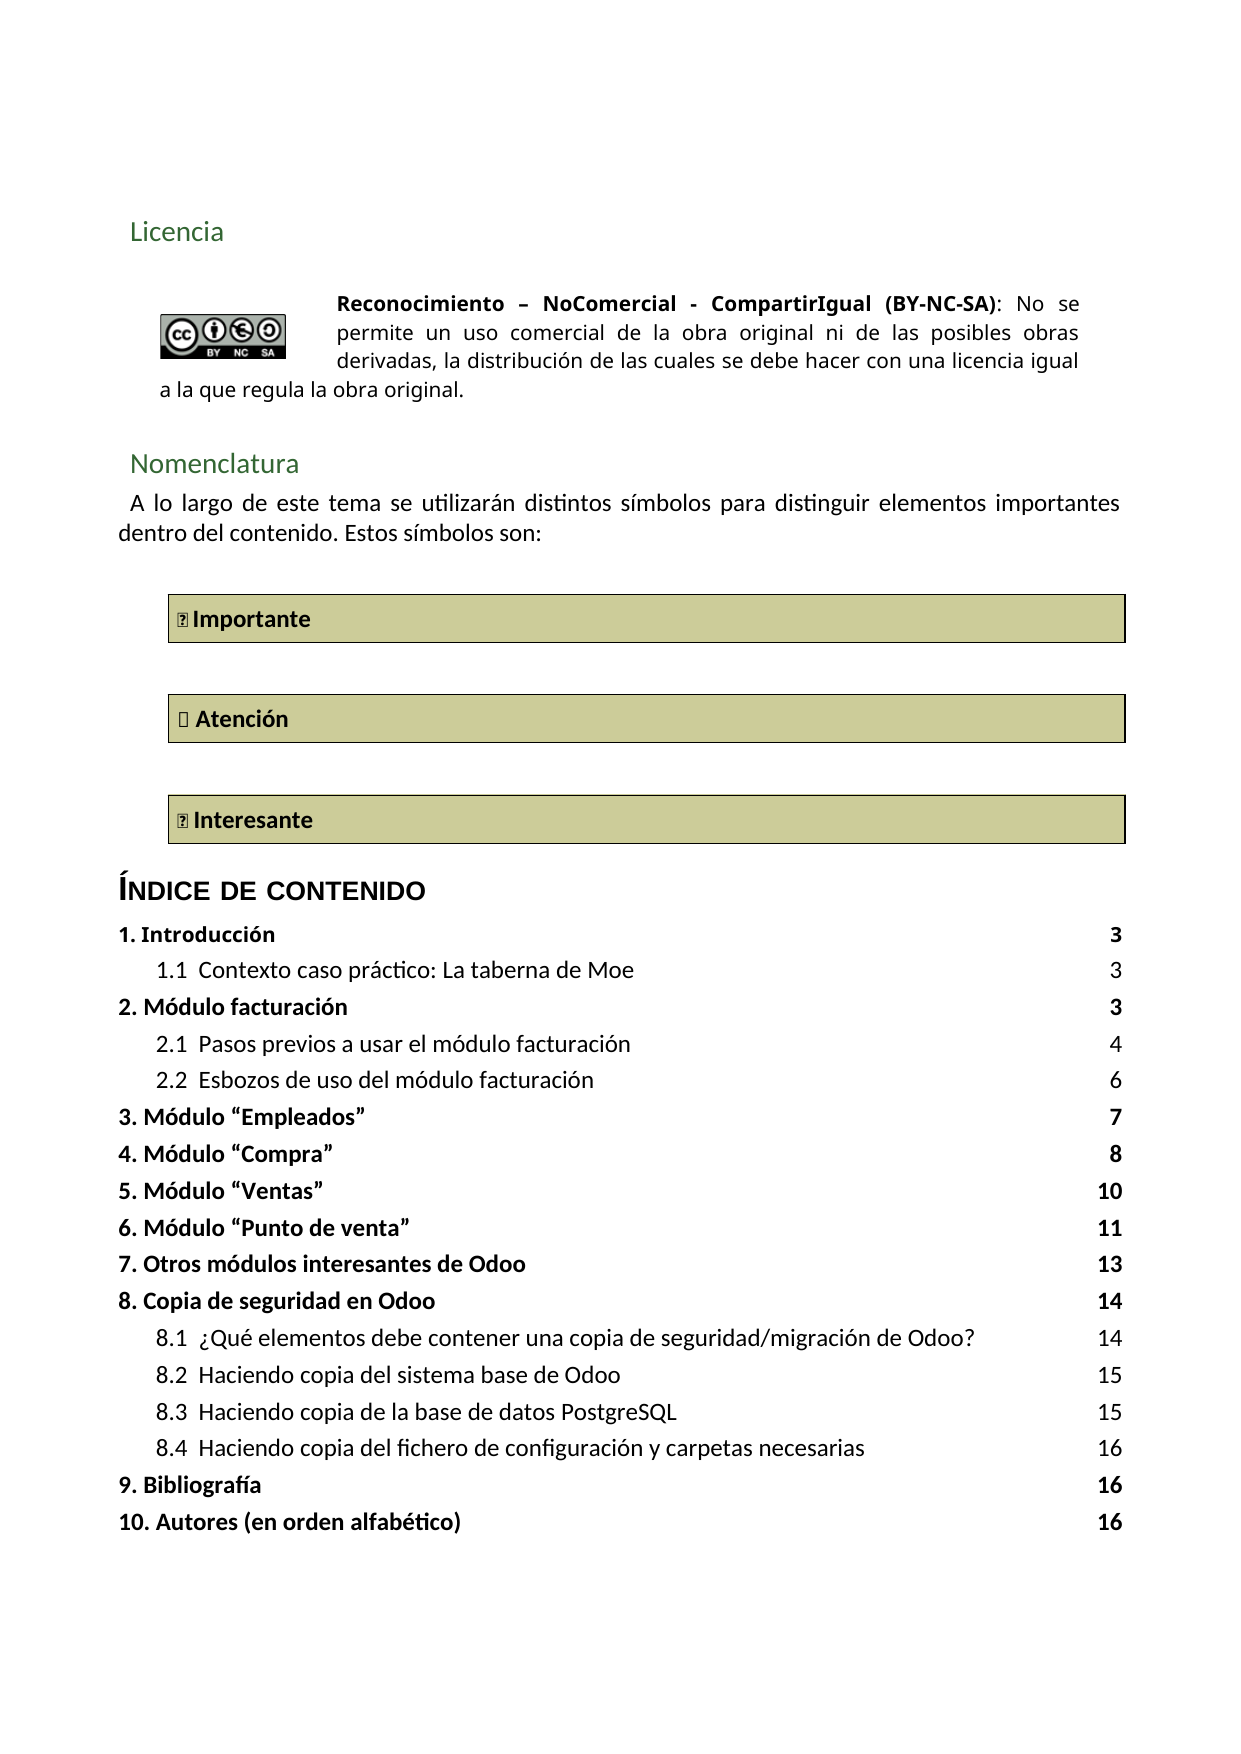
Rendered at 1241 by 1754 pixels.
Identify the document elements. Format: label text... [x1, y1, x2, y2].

text 6. Módulo “Punto de venta” 11 [118, 1212, 1122, 1242]
text 2.1 Pasos previos a usar el módulo facturación 4 [156, 1028, 1122, 1058]
text Índice de contenido [118, 869, 1122, 907]
text 💬 Interesante [169, 796, 1124, 843]
text A lo largo de este tema se utilizarán distintos símbolos para distinguir elementos importantes dentro del contenido. Estos símbolos son: [118, 487, 1122, 548]
text Nomenclatura [118, 445, 1122, 480]
text 1. Introducción 3 [118, 920, 1122, 948]
text 5. Módulo “Ventas” 10 [118, 1175, 1122, 1206]
text 8.4 Haciendo copia del fichero de configuración y carpetas necesarias 16 [156, 1432, 1122, 1463]
text Licencia [118, 213, 1122, 248]
text 10. Autores (en orden alfabético) 16 [118, 1506, 1122, 1536]
picture [160, 314, 286, 359]
text 3. Módulo “Empleados” 7 [118, 1101, 1122, 1132]
text 9. Bibliografía 16 [118, 1469, 1122, 1500]
text 1.1 Contexto caso práctico: La taberna de Moe 3 [156, 954, 1122, 985]
text 8.1 ¿Qué elementos debe contener una copia de seguridad/migración de Odoo? 14 [156, 1322, 1122, 1353]
text 8. Copia de seguridad en Odoo 14 [118, 1285, 1122, 1316]
text 8.2 Haciendo copia del sistema base de Odoo 15 [156, 1359, 1122, 1389]
text 2. Módulo facturación 3 [118, 991, 1122, 1022]
text 7. Otros módulos interesantes de Odoo 13 [118, 1248, 1122, 1279]
text 4. Módulo “Compra” 8 [118, 1138, 1122, 1169]
text 📖 Importante [169, 595, 1124, 642]
text ❕ Atención [169, 695, 1124, 742]
text 2.2 Esbozos de uso del módulo facturación 6 [156, 1065, 1122, 1095]
text Reconocimiento – NoComercial - CompartirIgual (BY-NC-SA): No se permite un uso comercial de la obra original ni de las posibles obras derivadas, la distribución de las cuales se debe hacer con una licencia igual a la que regula la obra original. [159, 289, 1080, 403]
text 8.3 Haciendo copia de la base de datos PostgreSQL 15 [156, 1396, 1122, 1426]
